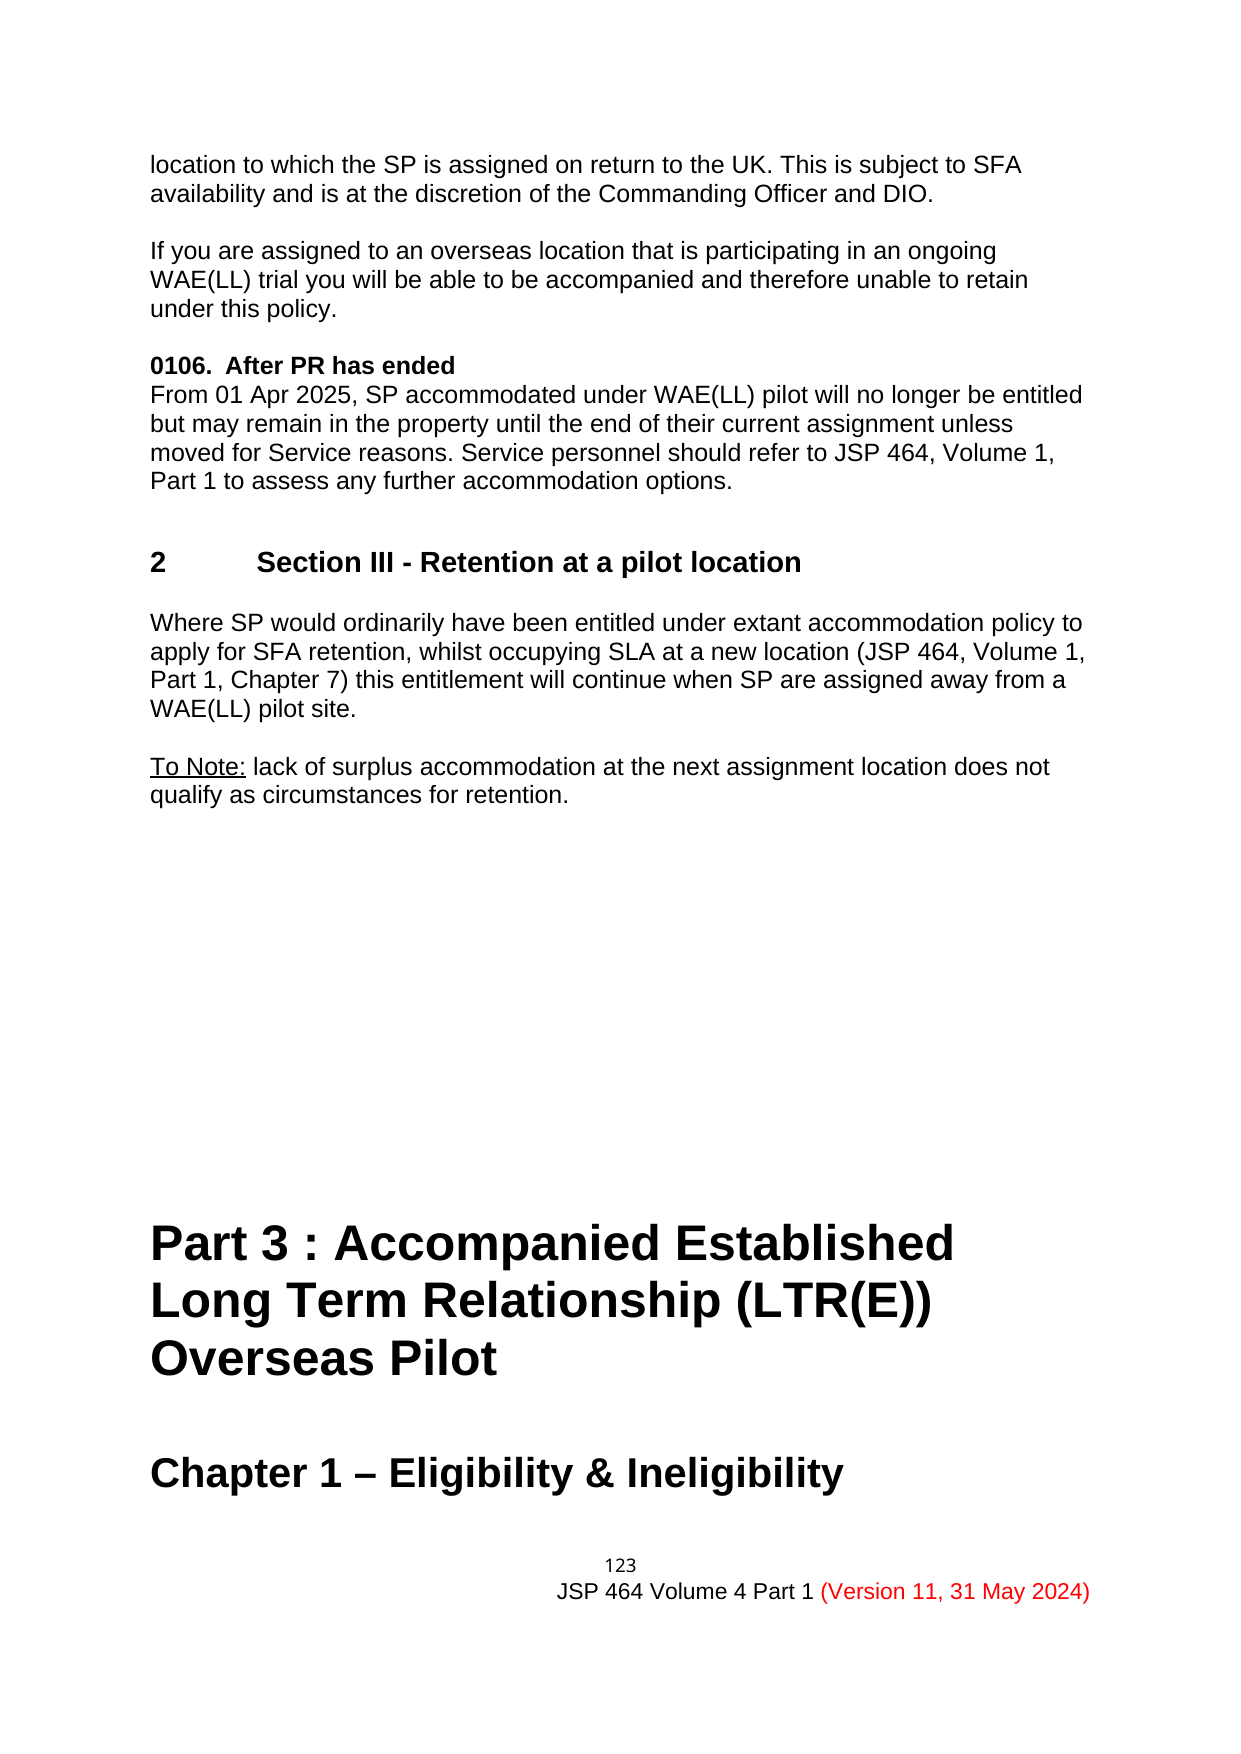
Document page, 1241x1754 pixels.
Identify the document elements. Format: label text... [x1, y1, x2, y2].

text location to which the SP is assigned on return to the UK. This is subject to SFA availability and is at the discretion of the Commanding Officer and DIO. [150, 150, 1090, 207]
text From 01 Apr 2025, SP accommodated under WAE(LL) pilot will no longer be entitled but may remain in the property until the end of their current assignment unless moved for Service reasons. Service personnel should refer to JSP 464, Volume 1, Part 1 to assess any further accommodation options. [150, 380, 1090, 495]
subtitle Part 3 : Accompanied Established Long Term Relationship (LTR(E)) Overseas Pilot [150, 1213, 1090, 1386]
text If you are assigned to an overseas location that is participating in an ongoing WAE(LL) trial you will be able to be accompanied and therefore unable to retain under this policy. [150, 236, 1090, 322]
subtitle Chapter 1 – Eligibility & Ineligibility [150, 1449, 1090, 1497]
text To Note: lack of surplus accommodation at the next assignment location does not qualify as circumstances for retention. [150, 752, 1090, 809]
subtitle Section III - Retention at a pilot location [150, 546, 1090, 579]
subtitle After PR has ended [150, 351, 1090, 380]
text Where SP would ordinarily have been entitled under extant accommodation policy to apply for SFA retention, whilst occupying SLA at a new location (JSP 464, Volume 1, Part 1, Chapter 7) this entitlement will continue when SP are assigned away from a WAE(LL) pilot site. [150, 608, 1090, 723]
